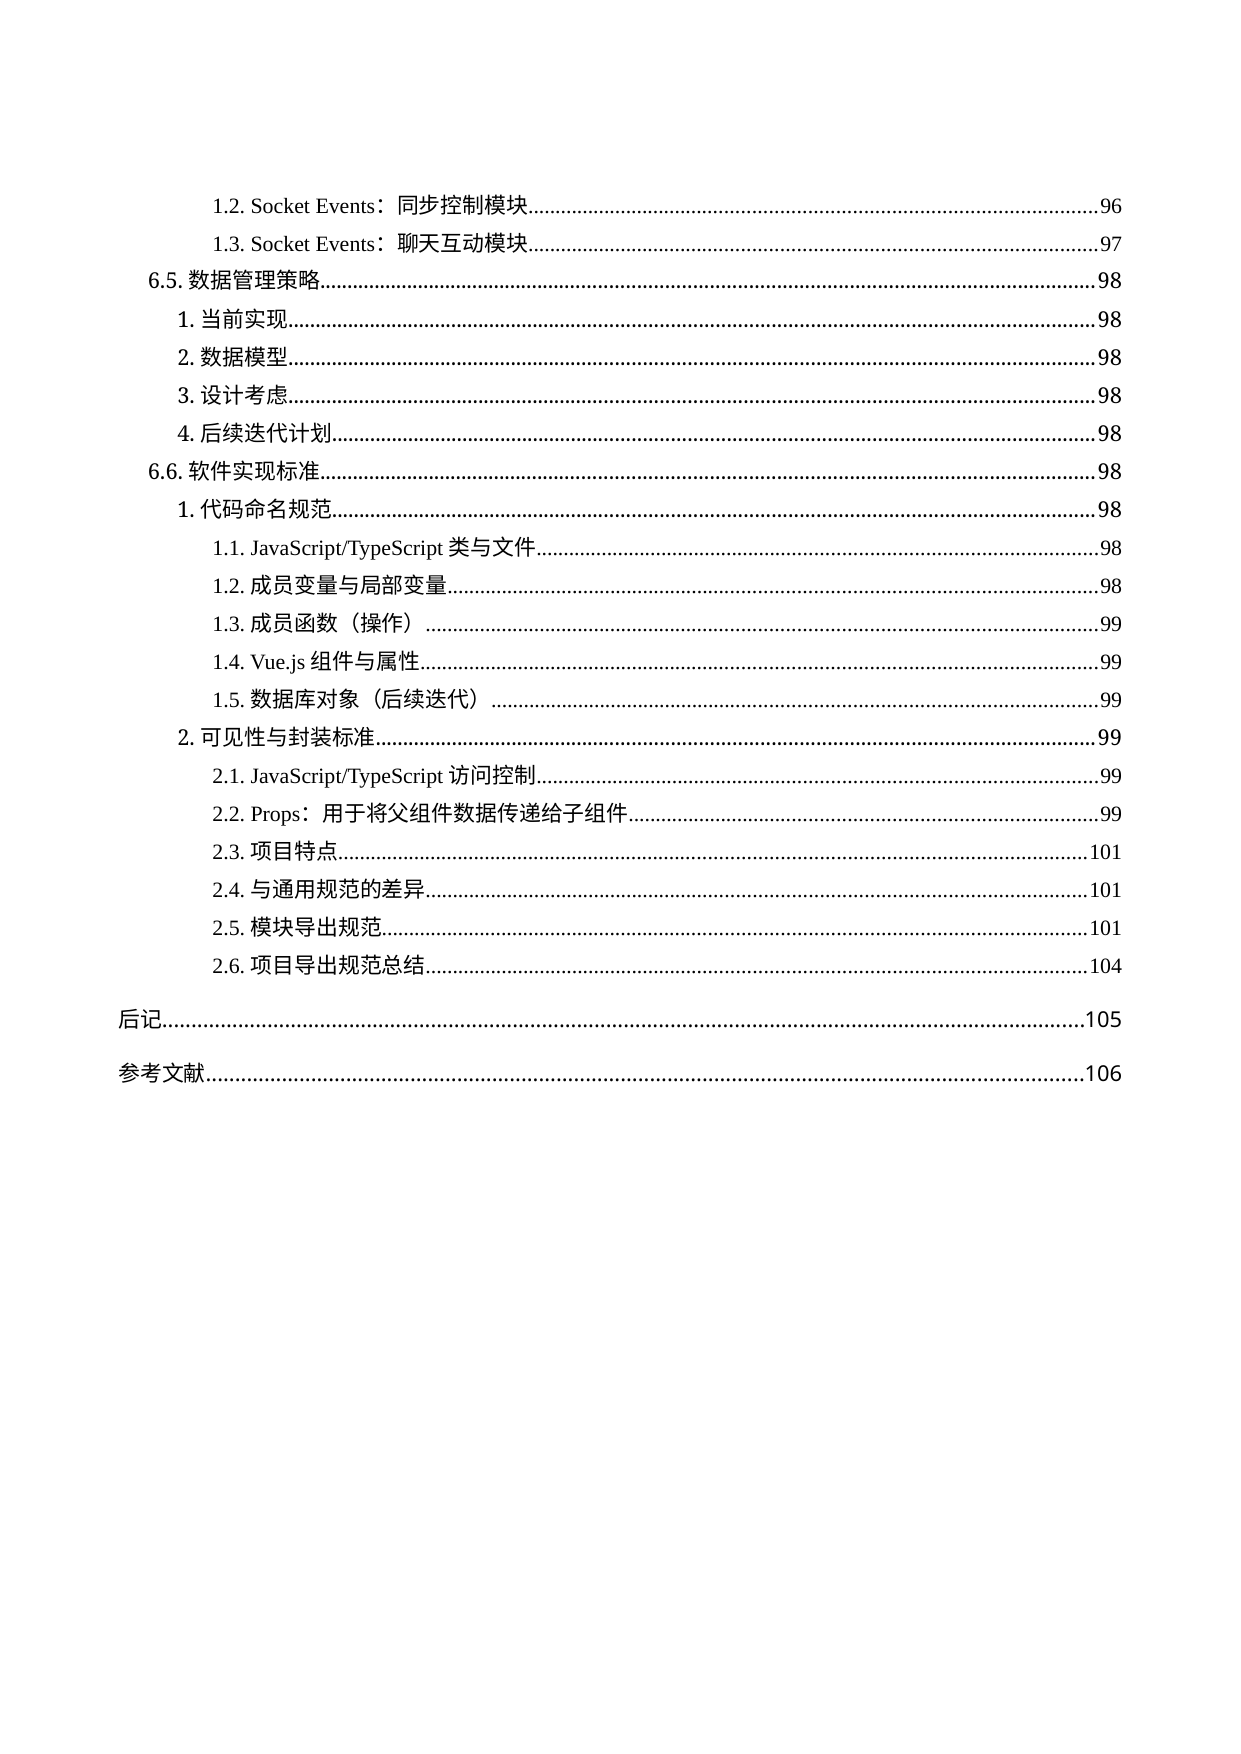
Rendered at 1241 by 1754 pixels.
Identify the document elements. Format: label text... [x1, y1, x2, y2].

text 3. 设计考虑 98 [177, 378, 1122, 409]
text 6.5. 数据管理策略 98 [148, 263, 1122, 295]
text 2. 可见性与封装标准 99 [177, 720, 1122, 752]
text 1.4. Vue.js 组件与属性 99 [207, 644, 1122, 676]
text 2. 数据模型 98 [177, 340, 1122, 371]
text 1.2. 成员变量与局部变量 98 [207, 568, 1122, 600]
text 2.4. 与通用规范的差异 101 [207, 872, 1122, 903]
text 参考文献 106 [118, 1056, 1122, 1088]
text 1.3. Socket Events：聊天互动模块 97 [207, 226, 1122, 257]
text 2.6. 项目导出规范总结 104 [207, 948, 1122, 979]
text 1.3. 成员函数（操作） 99 [207, 606, 1122, 638]
text 1.5. 数据库对象（后续迭代） 99 [207, 682, 1122, 714]
text 2.2. Props：用于将父组件数据传递给子组件 99 [207, 796, 1122, 828]
text 2.3. 项目特点 101 [207, 834, 1122, 866]
text 2.1. JavaScript/TypeScript 访问控制 99 [207, 758, 1122, 790]
text 1. 代码命名规范 98 [177, 492, 1122, 524]
text 1. 当前实现 98 [177, 302, 1122, 333]
text 2.5. 模块导出规范 101 [207, 910, 1122, 941]
text 1.2. Socket Events：同步控制模块 96 [207, 188, 1122, 219]
text 1.1. JavaScript/TypeScript 类与文件 98 [207, 530, 1122, 562]
text 4. 后续迭代计划 98 [177, 416, 1122, 448]
text 6.6. 软件实现标准 98 [148, 454, 1122, 486]
text 后记 105 [118, 1002, 1122, 1033]
